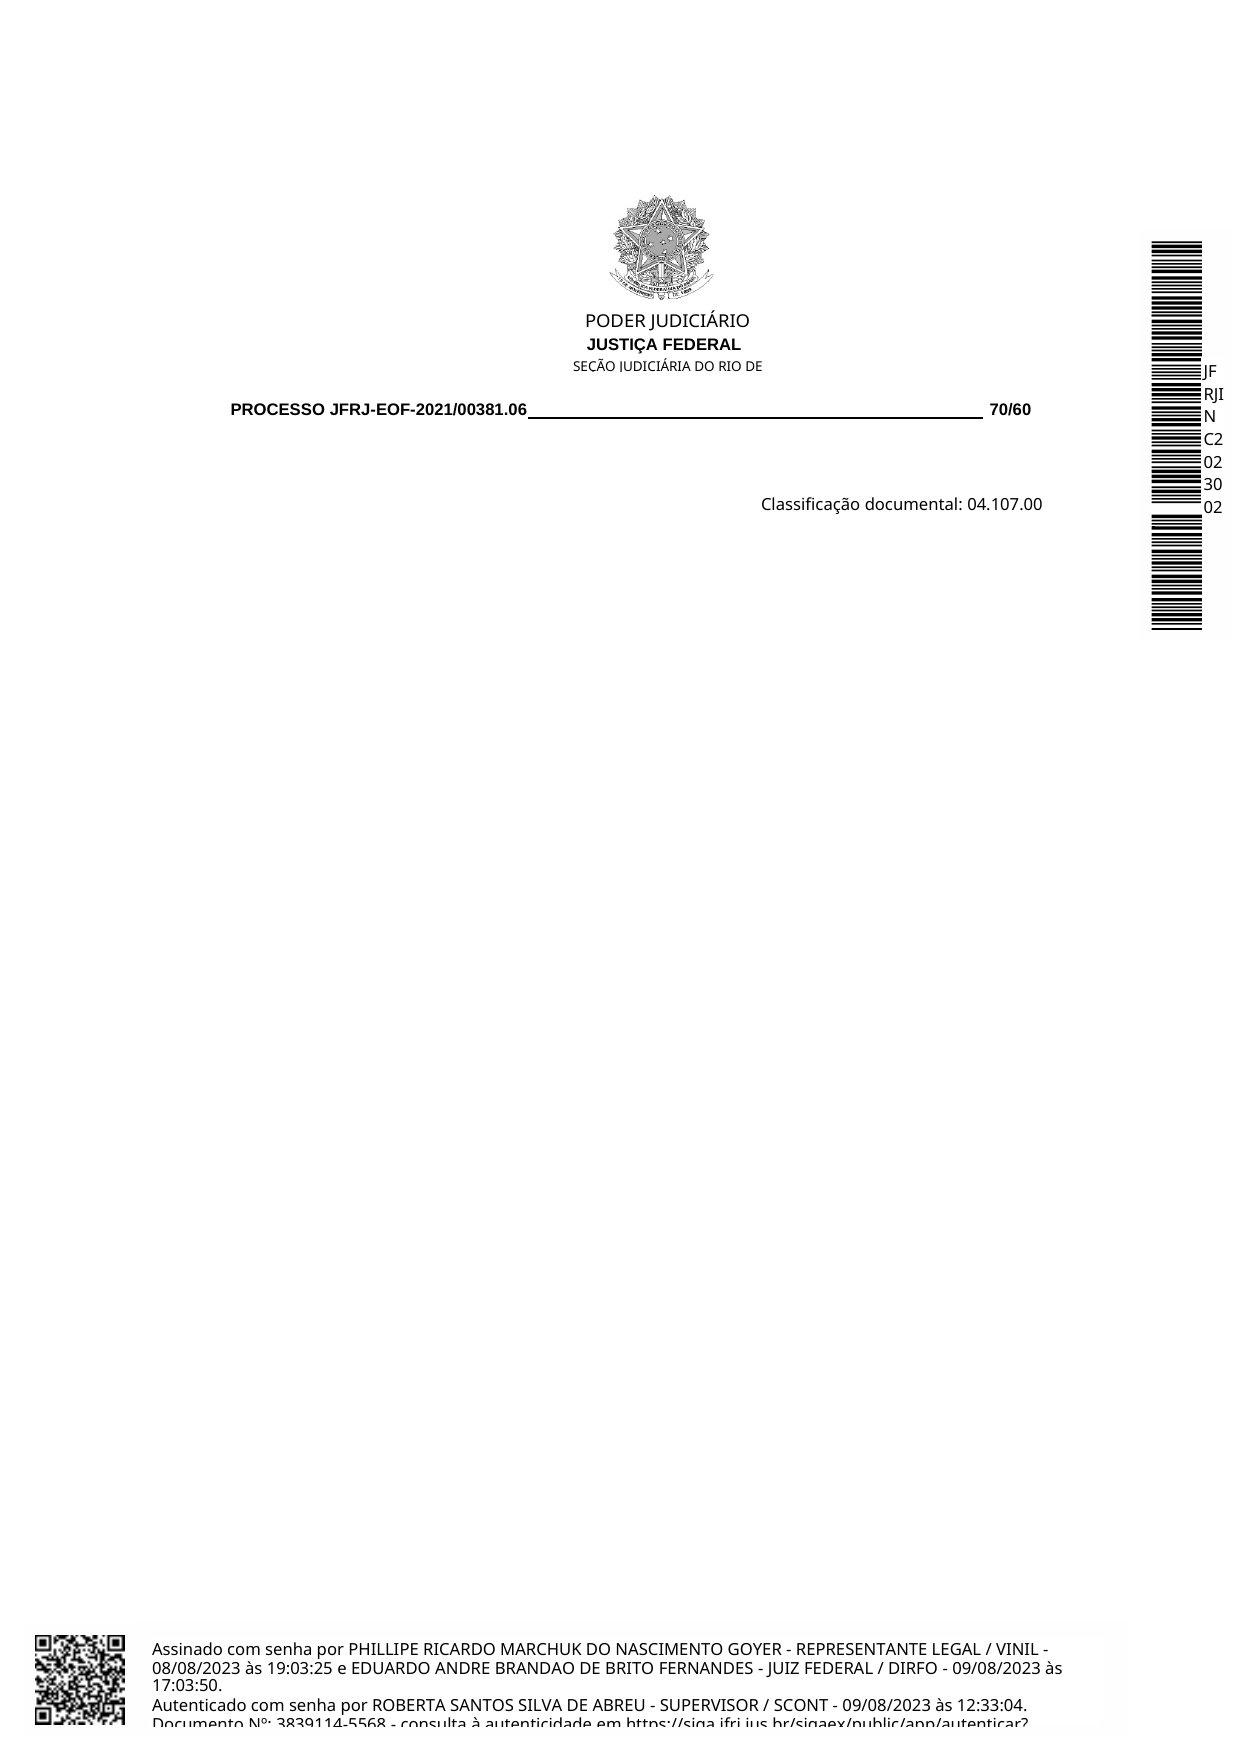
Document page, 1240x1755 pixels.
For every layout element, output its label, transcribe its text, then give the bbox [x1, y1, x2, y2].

text Classificação documental: 04.107.00 [761, 492, 1140, 515]
text JFRJINC202300236 [1203, 359, 1224, 513]
